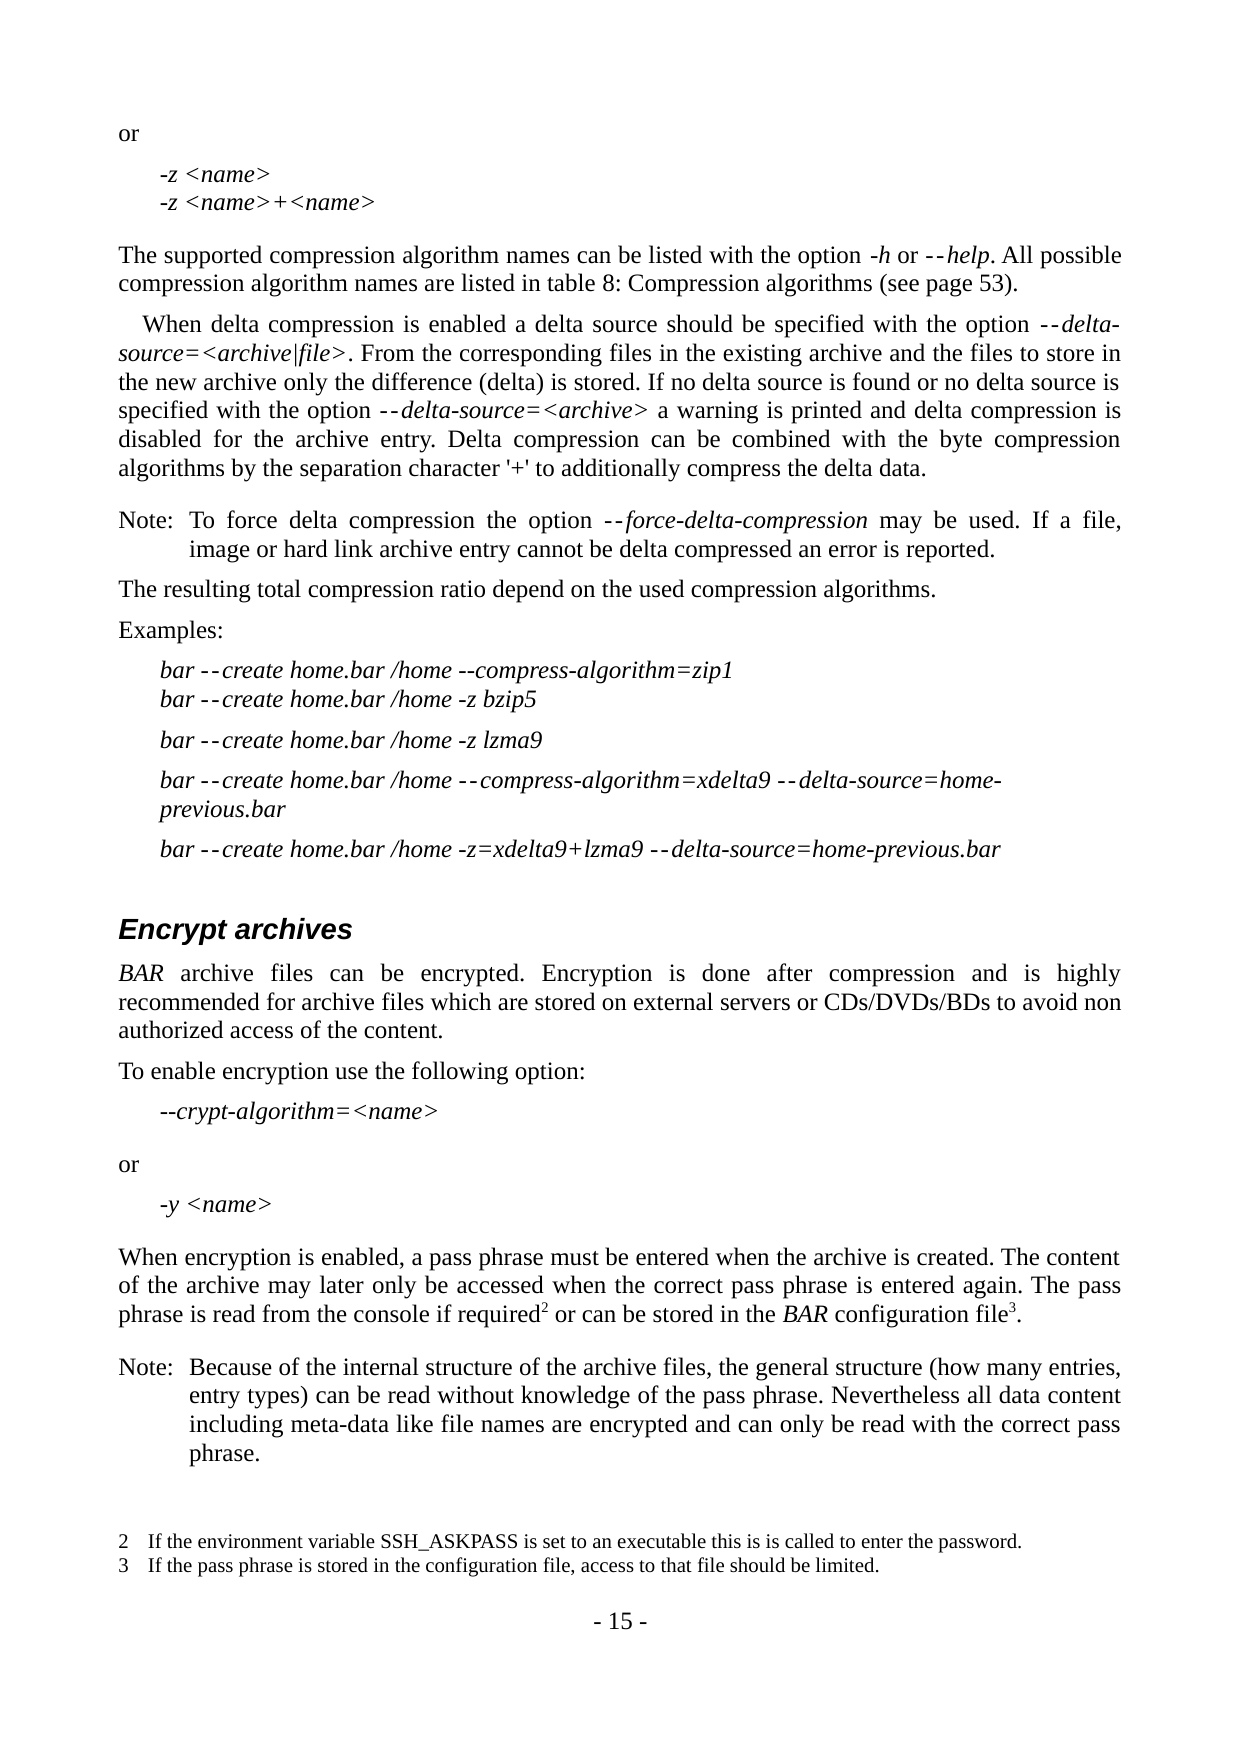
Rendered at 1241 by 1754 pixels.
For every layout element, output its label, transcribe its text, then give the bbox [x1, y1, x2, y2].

text -z <name>+<name> [159, 187, 1122, 216]
text bar ‑‑create home.bar /home ‑‑compress-algorithm=xdelta9 ‑‑delta-source=home-previous.bar [159, 765, 1122, 823]
text bar ‑‑create home.bar /home -z lzma9 [159, 725, 1122, 753]
text The supported compression algorithm names can be listed with the option -h or ‑‑help. All possible compression algorithm names are listed in table 8: Compression algorithms (see page 53). [118, 240, 1122, 297]
text To enable encryption use the following option: [118, 1056, 1122, 1085]
text Note: To force delta compression the option ‑‑force-delta-compression may be used. If a file, image or hard link archive entry cannot be delta compressed an error is reported. [118, 505, 1122, 563]
text or [118, 1149, 1122, 1178]
text If the pass phrase is stored in the configuration file, access to that file should be limited. [118, 1553, 1122, 1577]
text -y <name> [159, 1189, 1122, 1218]
text --crypt-algorithm=<name> [159, 1096, 1122, 1125]
text If the environment variable SSH_ASKPASS is set to an executable this is is called to enter the password. [118, 1529, 1122, 1553]
text The resulting total compression ratio depend on the used compression algorithms. [118, 574, 1122, 603]
text bar ‑‑create home.bar /home --compress-algorithm=zip1 [159, 655, 1122, 684]
subtitle Encrypt archives [118, 912, 1122, 945]
text Examples: [118, 615, 1122, 644]
text bar ‑‑create home.bar /home -z bzip5 [159, 684, 1122, 713]
text or [118, 118, 1122, 147]
text Note: Because of the internal structure of the archive files, the general structure (how many entries, entry types) can be read without knowledge of the pass phrase. Nevertheless all data content including meta-data like file names are encrypted and can only be read with the correct pass phrase. [118, 1352, 1122, 1467]
text bar ‑‑create home.bar /home -z=xdelta9+lzma9 ‑‑delta-source=home-previous.bar [159, 834, 1122, 863]
text -z <name> [159, 159, 1122, 187]
text When delta compression is enabled a delta source should be specified with the option ‑‑delta-source=<archive|file>. From the corresponding files in the existing archive and the files to store in the new archive only the difference (delta) is stored. If no delta source is found or no delta source is specified with the option ‑‑delta-source=<archive> a warning is printed and delta compression is disabled for the archive entry. Delta compression can be combined with the byte compression algorithms by the separation character '+' to additionally compress the delta data. [118, 309, 1122, 482]
text When encryption is enabled, a pass phrase must be entered when the archive is created. The content of the archive may later only be accessed when the correct pass phrase is entered again. The pass phrase is read from the console if required or can be stored in the BAR configuration file. [118, 1242, 1122, 1328]
text BAR archive files can be encrypted. Encryption is done after compression and is highly recommended for archive files which are stored on external servers or CDs/DVDs/BDs to avoid non authorized access of the content. [118, 958, 1122, 1044]
